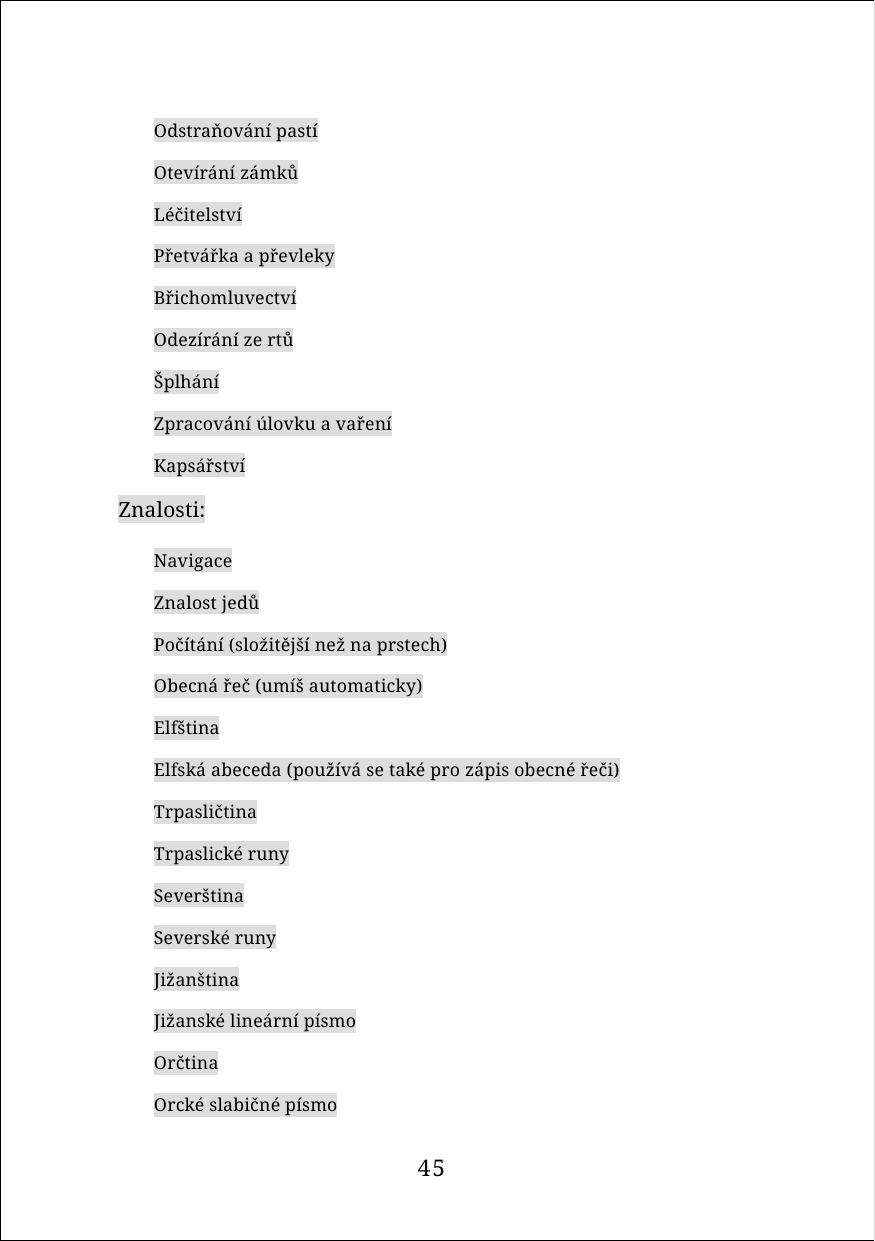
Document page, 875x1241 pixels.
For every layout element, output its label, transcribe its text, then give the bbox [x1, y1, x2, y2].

list Orcké slabičné písmo [154, 1093, 756, 1117]
list Jižanské lineární písmo [154, 1009, 756, 1033]
text Znalosti: [118, 495, 756, 523]
list Navigace [154, 548, 756, 572]
list Odstraňování pastí [154, 118, 756, 142]
list Elfská abeceda (používá se také pro zápis obecné řeči) [154, 758, 756, 782]
list Léčitelství [154, 202, 756, 226]
list Trpaslické runy [154, 841, 756, 866]
list Přetvářka a převleky [154, 244, 756, 268]
list Obecná řeč (umíš automaticky) [154, 674, 756, 698]
list Severština [154, 883, 756, 907]
list Břichomluvectví [154, 286, 756, 310]
list Severské runy [154, 925, 756, 949]
list Elfština [154, 716, 756, 740]
list Znalost jedů [154, 590, 756, 614]
list Otevírání zámků [154, 160, 756, 184]
list Trpasličtina [154, 799, 756, 824]
list Zpracování úlovku a vaření [154, 411, 756, 436]
list Jižanština [154, 967, 756, 991]
list Šplhání [154, 369, 756, 394]
list Odezírání ze rtů [154, 328, 756, 352]
list Orčtina [154, 1051, 756, 1075]
list Kapsářství [154, 453, 756, 477]
list Počítání (složitější než na prstech) [154, 632, 756, 656]
